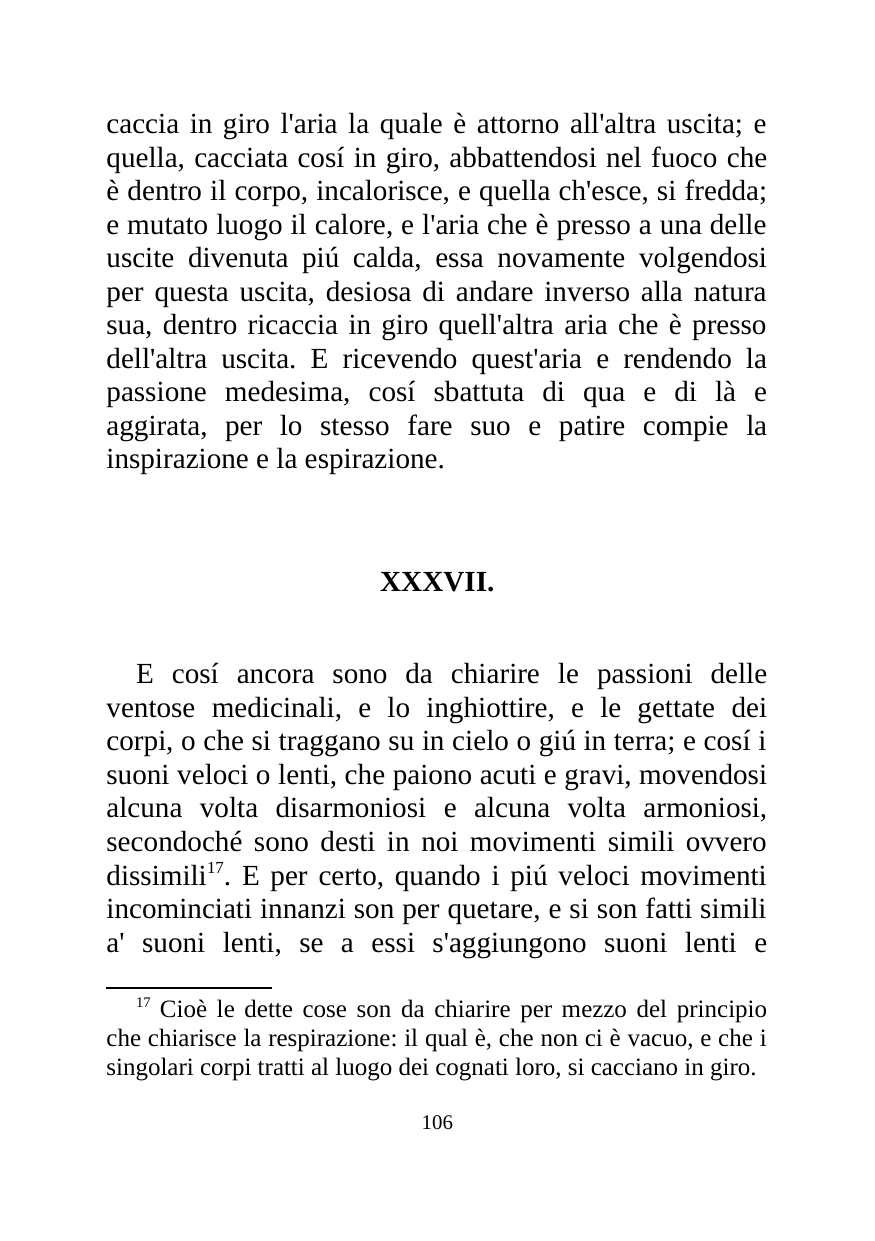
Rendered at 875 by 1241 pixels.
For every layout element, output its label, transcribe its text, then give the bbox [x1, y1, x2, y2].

text caccia in giro l'aria la quale è attorno all'altra uscita; e quella, cacciata cosí in giro, abbattendosi nel fuoco che è dentro il corpo, incalorisce, e quella ch'esce, si fredda; e mutato luogo il calore, e l'aria che è presso a una delle uscite divenuta piú calda, essa novamente volgendosi per questa uscita, desiosa di andare inverso alla natura sua, dentro ricaccia in giro quell'altra aria che è presso dell'altra uscita. E ricevendo quest'aria e rendendo la passione medesima, cosí sbattuta di qua e di là e aggirata, per lo stesso fare suo e patire compie la inspirazione e la espirazione. [106, 106, 768, 475]
text E cosí ancora sono da chiarire le passioni delle ventose medicinali, e lo inghiottire, e le gettate dei corpi, o che si traggano su in cielo o giú in terra; e cosí i suoni veloci o lenti, che paiono acuti e gravi, movendosi alcuna volta disarmoniosi e alcuna volta armoniosi, secondoché sono desti in noi movimenti simili ovvero dissimili. E per certo, quando i piú veloci movimenti incominciati innanzi son per quetare, e si son fatti simili a' suoni lenti, se a essi s'aggiungono suoni lenti e [106, 656, 768, 958]
subtitle XXXVII. [106, 564, 768, 597]
text Cioè le dette cose son da chiarire per mezzo del principio che chiarisce la respirazione: il qual è, che non ci è vacuo, e che i singolari corpi tratti al luogo dei cognati loro, si cacciano in giro. [106, 994, 768, 1080]
